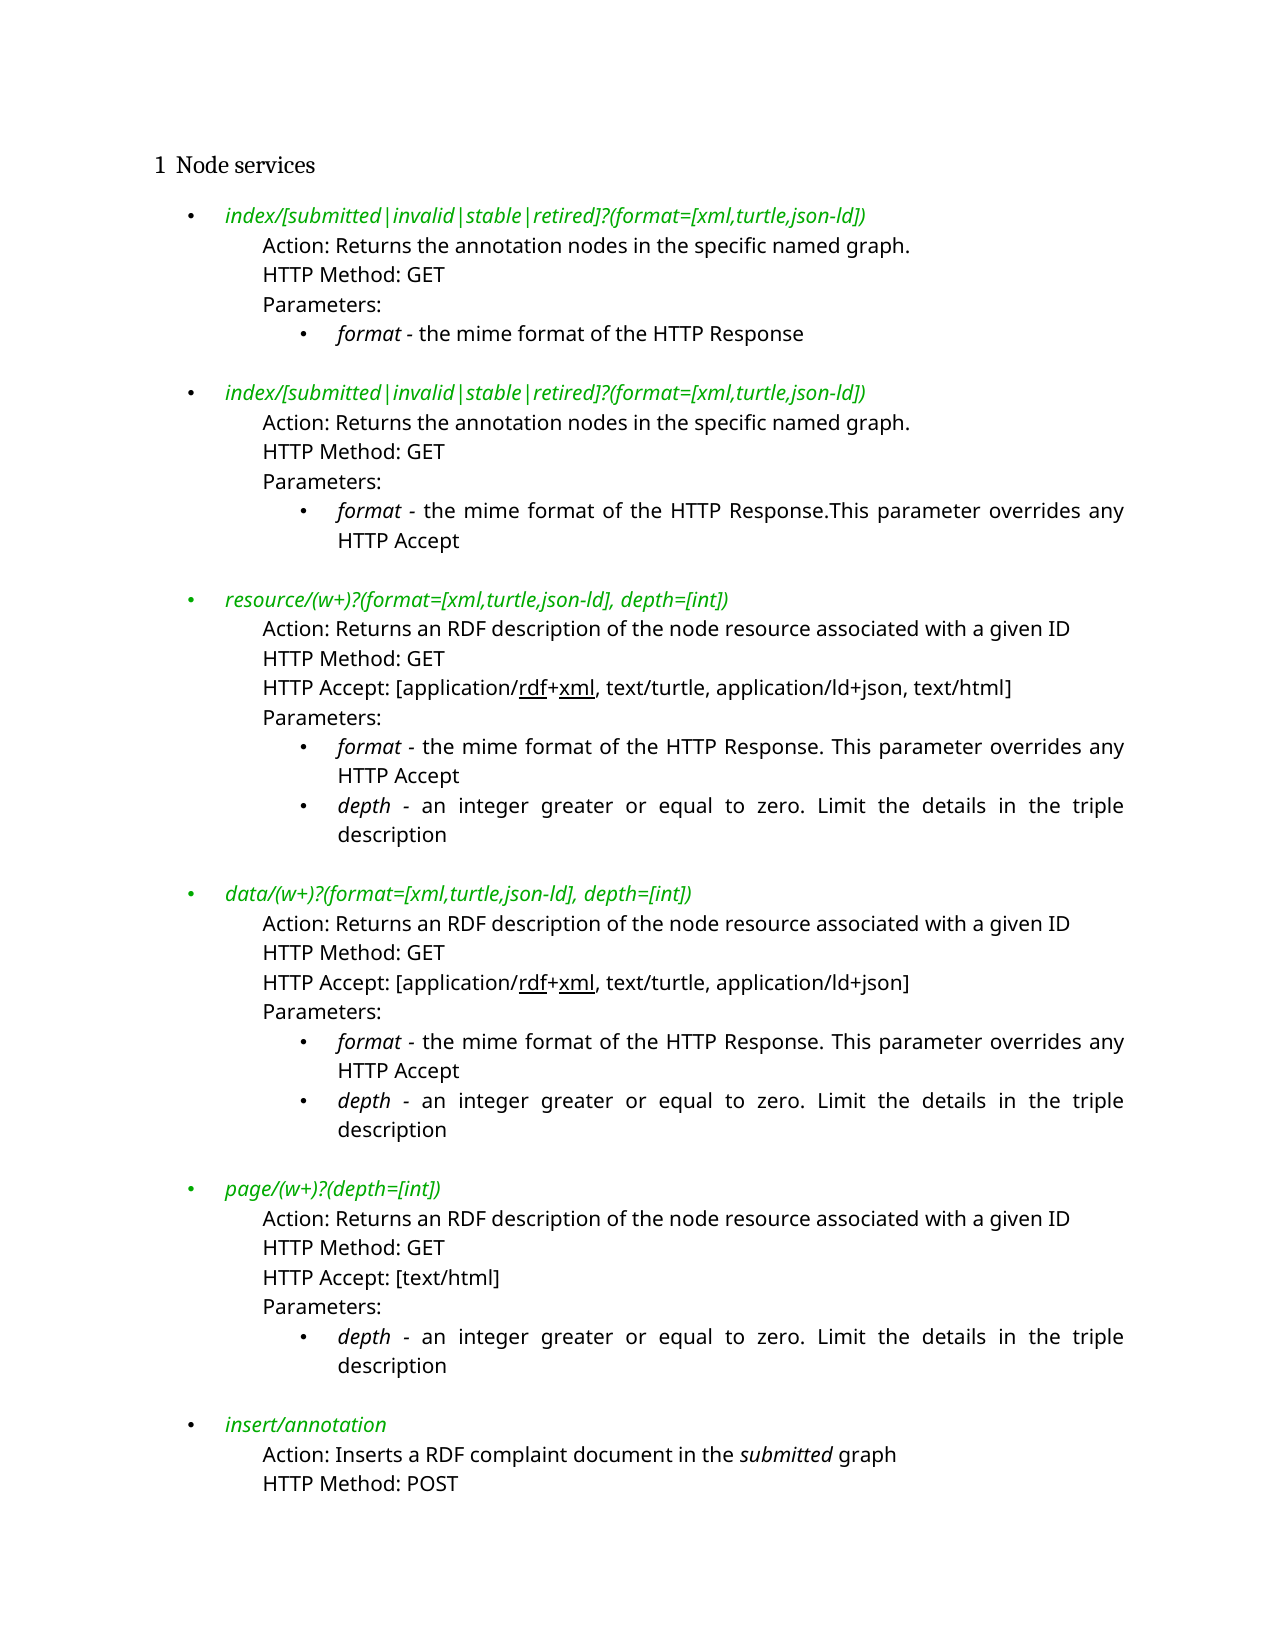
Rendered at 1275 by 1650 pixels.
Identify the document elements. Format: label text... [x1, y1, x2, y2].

list Action: Returns an RDF description of the node resource associated with a given ID [225, 613, 1125, 642]
list depth - an integer greater or equal to zero. Limit the details in the triple description [300, 1321, 1125, 1379]
list Action: Returns the annotation nodes in the specific named graph. [225, 230, 1125, 259]
list insert/annotation [187, 1409, 1125, 1438]
list Action: Returns the annotation nodes in the specific named graph. [225, 407, 1125, 436]
list Parameters: [225, 1291, 1125, 1321]
list HTTP Method: GET [225, 1232, 1125, 1262]
list Parameters: [225, 996, 1125, 1026]
list depth - an integer greater or equal to zero. Limit the details in the triple description [300, 1085, 1125, 1144]
list HTTP Accept: [application/rdf+xml, text/turtle, application/ld+json] [225, 967, 1125, 996]
list index/[submitted|invalid|stable|retired]?(format=[xml,turtle,json-ld]) [187, 200, 1125, 230]
list HTTP Accept: [application/rdf+xml, text/turtle, application/ld+json, text/html] [225, 672, 1125, 701]
list HTTP Method: GET [225, 436, 1125, 466]
list format - the mime format of the HTTP Response. This parameter overrides any HTTP Accept [300, 731, 1125, 790]
list data/(w+)?(format=[xml,turtle,json-ld], depth=[int]) [187, 878, 1125, 908]
list Action: Returns an RDF description of the node resource associated with a given ID [225, 908, 1125, 937]
list HTTP Method: GET [225, 642, 1125, 672]
list Parameters: [225, 289, 1125, 318]
list HTTP Method: POST [225, 1468, 1125, 1497]
list Parameters: [225, 466, 1125, 495]
list Action: Returns an RDF description of the node resource associated with a given ID [225, 1203, 1125, 1232]
list depth - an integer greater or equal to zero. Limit the details in the triple description [300, 790, 1125, 849]
list HTTP Accept: [text/html] [225, 1262, 1125, 1291]
list resource/(w+)?(format=[xml,turtle,json-ld], depth=[int]) [187, 583, 1125, 613]
list HTTP Method: GET [225, 937, 1125, 967]
list HTTP Method: GET [225, 259, 1125, 289]
list page/(w+)?(depth=[int]) [187, 1173, 1125, 1203]
list format - the mime format of the HTTP Response.This parameter overrides any HTTP Accept [300, 495, 1125, 554]
list Action: Inserts a RDF complaint document in the submitted graph [225, 1438, 1125, 1468]
list index/[submitted|invalid|stable|retired]?(format=[xml,turtle,json-ld]) [187, 377, 1125, 407]
list format - the mime format of the HTTP Response. This parameter overrides any HTTP Accept [300, 1026, 1125, 1085]
list Parameters: [225, 701, 1125, 731]
list format - the mime format of the HTTP Response [300, 318, 1125, 348]
